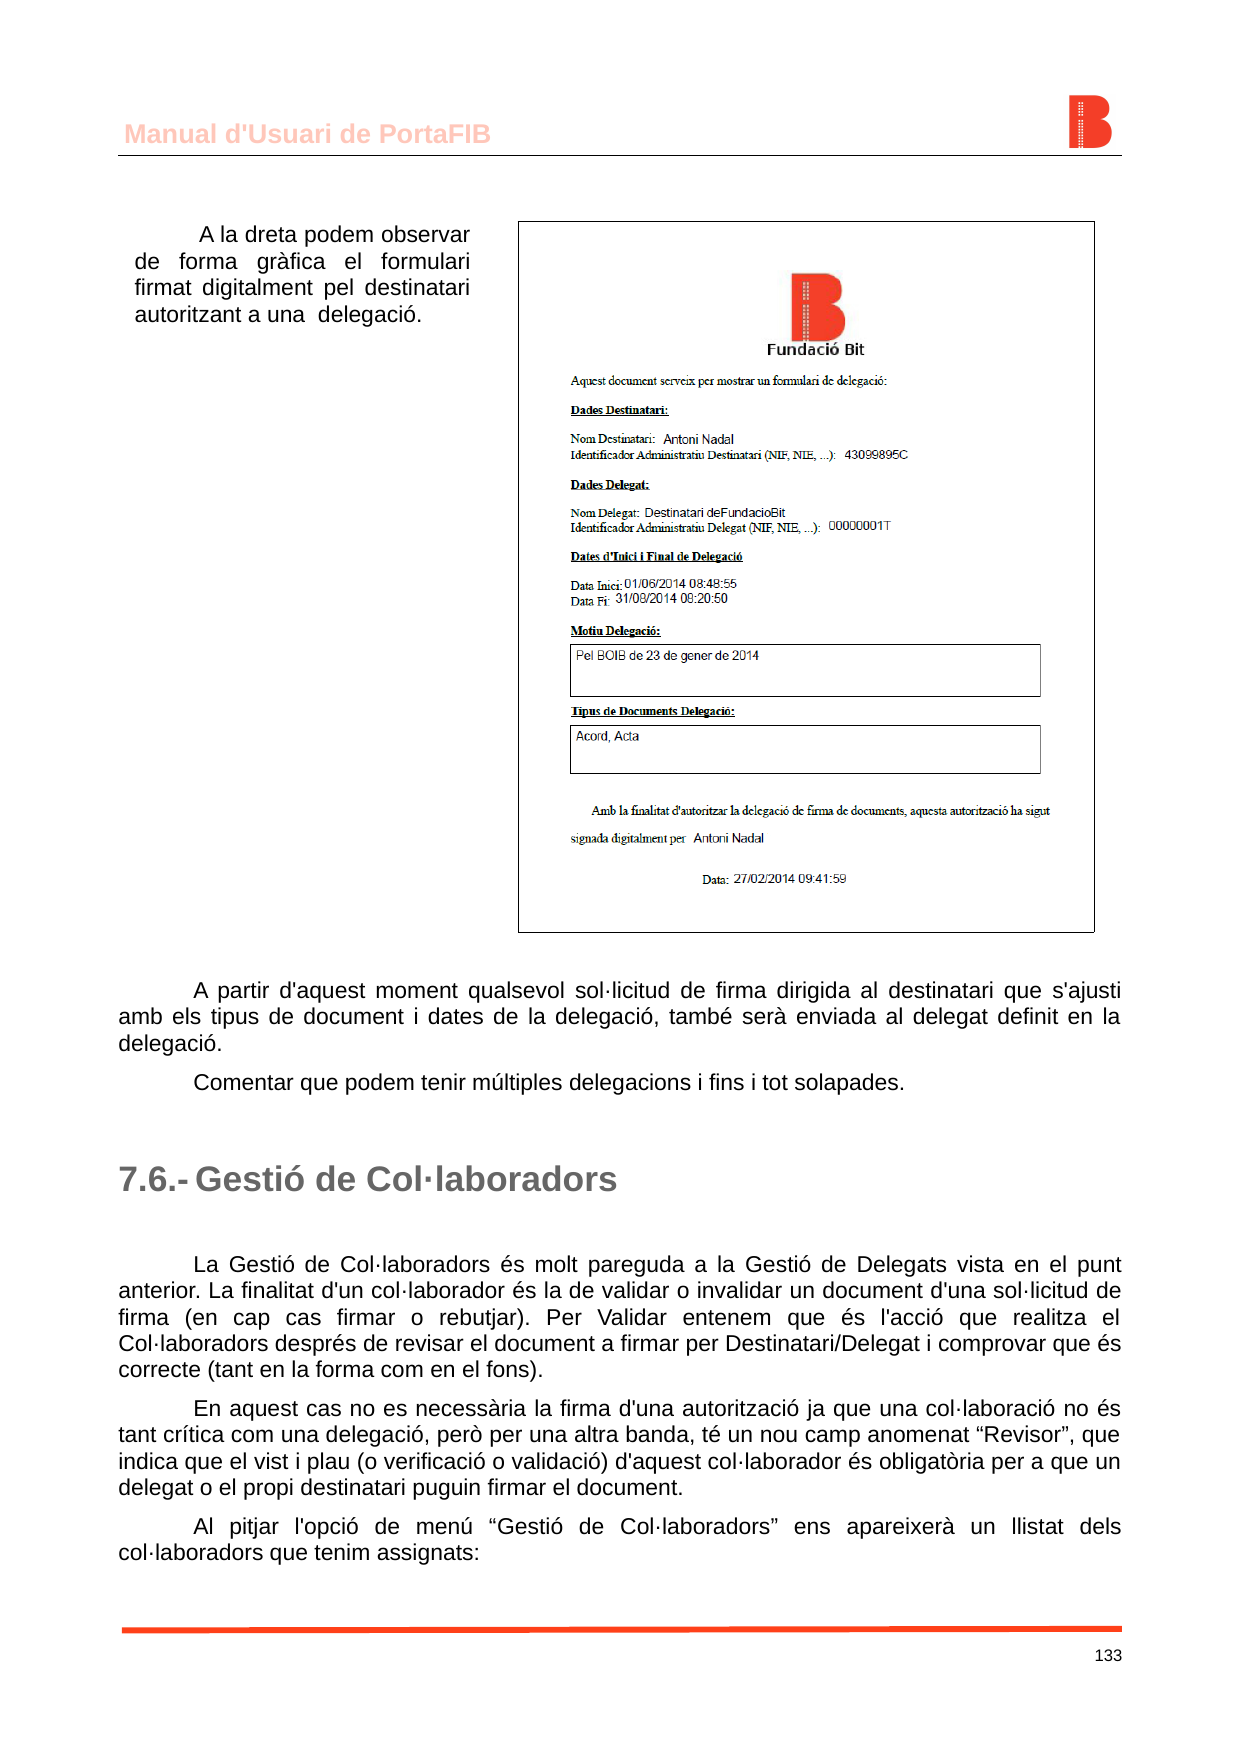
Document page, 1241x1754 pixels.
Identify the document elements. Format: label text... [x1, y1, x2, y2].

picture [556, 260, 1056, 894]
table_header [489, 216, 1122, 938]
text Al pitjar l'opció de menú “Gestió de Col·laboradors” ens apareixerà un llistat dels col·laboradors que tenim assignats: [118, 1513, 1122, 1566]
picture [1063, 94, 1117, 150]
text La Gestió de Col·laboradors és molt pareguda a la Gestió de Delegats vista en el punt anterior. La finalitat d'un col·laborador és la de validar o invalidar un document d'una sol·licitud de firma (en cap cas firmar o rebutjar). Per Validar entenem que és l'acció que realitza el Col·laboradors després de revisar el document a firmar per Destinatari/Delegat i comprovar que és correcte (tant en la forma com en el fons). [118, 1251, 1122, 1382]
table_header A la dreta podem observar de forma gràfica el formulari firmat digitalment pel destinatari autoritzant a una delegació. [118, 216, 489, 938]
text A partir d'aquest moment qualsevol sol·licitud de firma dirigida al destinatari que s'ajusti amb els tipus de document i dates de la delegació, també serà enviada al delegat definit en la delegació. [118, 977, 1122, 1056]
text En aquest cas no es necessària la firma d'una autorització ja que una col·laboració no és tant crítica com una delegació, però per una altra banda, té un nou camp anomenat “Revisor”, que indica que el vist i plau (o verificació o validació) d'aquest col·laborador és obligatòria per a que un delegat o el propi destinatari puguin firmar el document. [118, 1395, 1122, 1500]
text Comentar que podem tenir múltiples delegacions i fins i tot solapades. [118, 1068, 1122, 1095]
subtitle Gestió de Col·laboradors [118, 1159, 1122, 1199]
